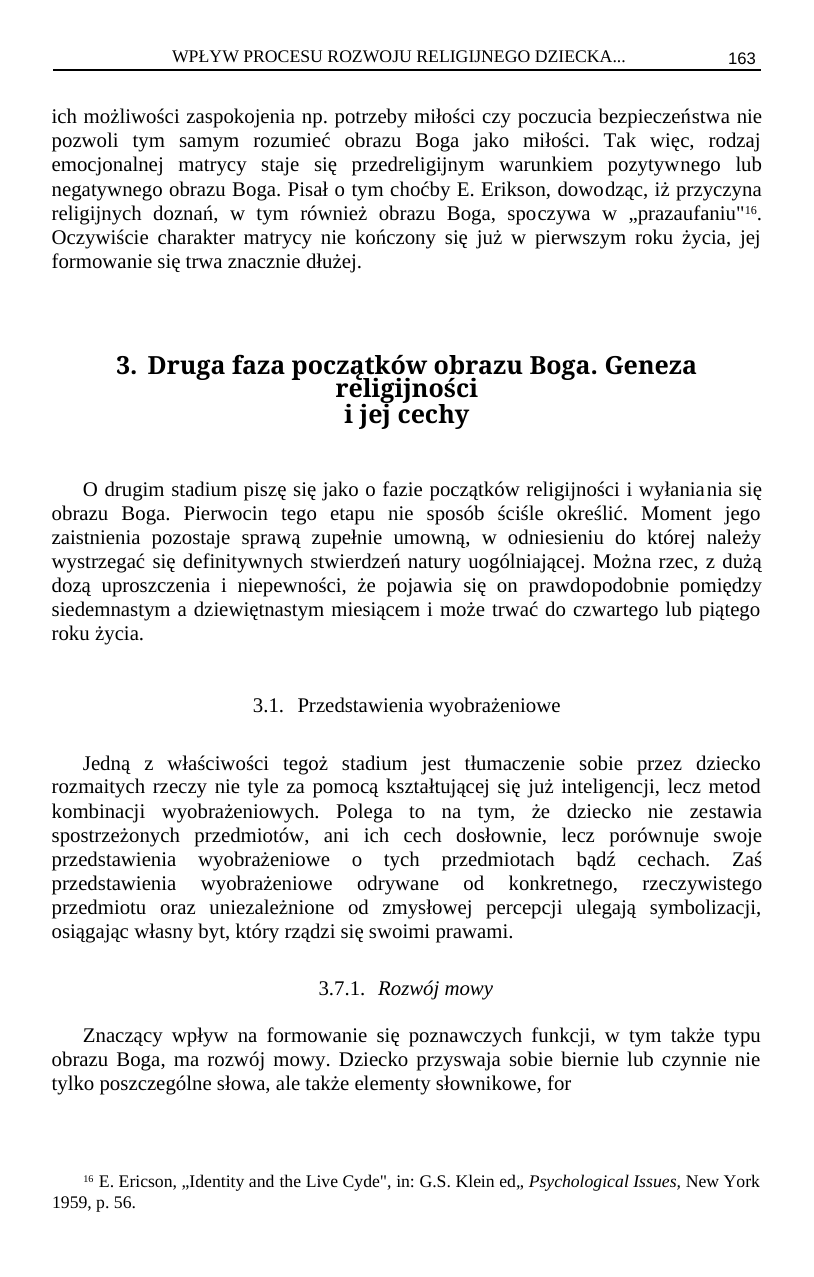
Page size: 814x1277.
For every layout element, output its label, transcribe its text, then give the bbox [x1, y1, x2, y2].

text ich możliwości zaspokojenia np. potrzeby miłości czy poczucia bezpieczeń­stwa nie pozwoli tym samym rozumieć obrazu Boga jako miłości. Tak więc, rodzaj emocjonalnej matrycy staje się przedreligijnym warunkiem pozytyw­nego lub negatywnego obrazu Boga. Pisał o tym choćby E. Erikson, dowo­dząc, iż przyczyna religijnych doznań, w tym również obrazu Boga, spo­czywa w „prazaufaniu"16. Oczywiście charakter matrycy nie kończony się już w pierwszym roku życia, jej formowanie się trwa znacznie dłużej. [51, 104, 762, 273]
text 16 E. Ericson, „Identity and the Live Cyde", in: G.S. Klein ed„ Psychological Issues, New York 1959, p. 56. [52, 1171, 760, 1212]
text WPŁYW PROCESU ROZWOJU RELIGIJNEGO DZIECKA... [172, 46, 642, 67]
text Jedną z właściwości tegoż stadium jest tłumaczenie sobie przez dziecko rozmaitych rzeczy nie tyle za pomocą kształtującej się już inteligencji, lecz metod kombinacji wyobrażeniowych. Polega to na tym, że dziecko nie ze­stawia spostrzeżonych przedmiotów, ani ich cech dosłownie, lecz porów­nuje swoje przedstawienia wyobrażeniowe o tych przedmiotach bądź ce­chach. Zaś przedstawienia wyobrażeniowe odrywane od konkretnego, rze­czywistego przedmiotu oraz uniezależnione od zmysłowej percepcji ulegają symbolizacji, osiągając własny byt, który rządzi się swoimi prawami. [51, 750, 762, 943]
text Znaczący wpływ na formowanie się poznawczych funkcji, w tym także typu obrazu Boga, ma rozwój mowy. Dziecko przyswaja sobie biernie lub czynnie nie tylko poszczególne słowa, ale także elementy słownikowe, for­ [51, 1023, 762, 1095]
text O drugim stadium piszę się jako o fazie początków religijności i wyłania­nia się obrazu Boga. Pierwocin tego etapu nie sposób ściśle określić. Moment jego zaistnienia pozostaje sprawą zupełnie umowną, w odniesieniu do której należy wystrzegać się definitywnych stwierdzeń natury uogólniającej. Moż­na rzec, z dużą dozą uproszczenia i niepewności, że pojawia się on prawdo­podobnie pomiędzy siedemnastym a dziewiętnastym miesiącem i może trwać do czwartego lub piątego roku życia. [51, 477, 762, 645]
list Rozwój mowy [51, 976, 762, 1000]
text 163 [728, 49, 761, 68]
list Druga faza początków obrazu Boga. Geneza religijności [51, 355, 762, 404]
subtitle i jej cechy [51, 404, 762, 429]
list Przedstawienia wyobrażeniowe [51, 693, 762, 717]
